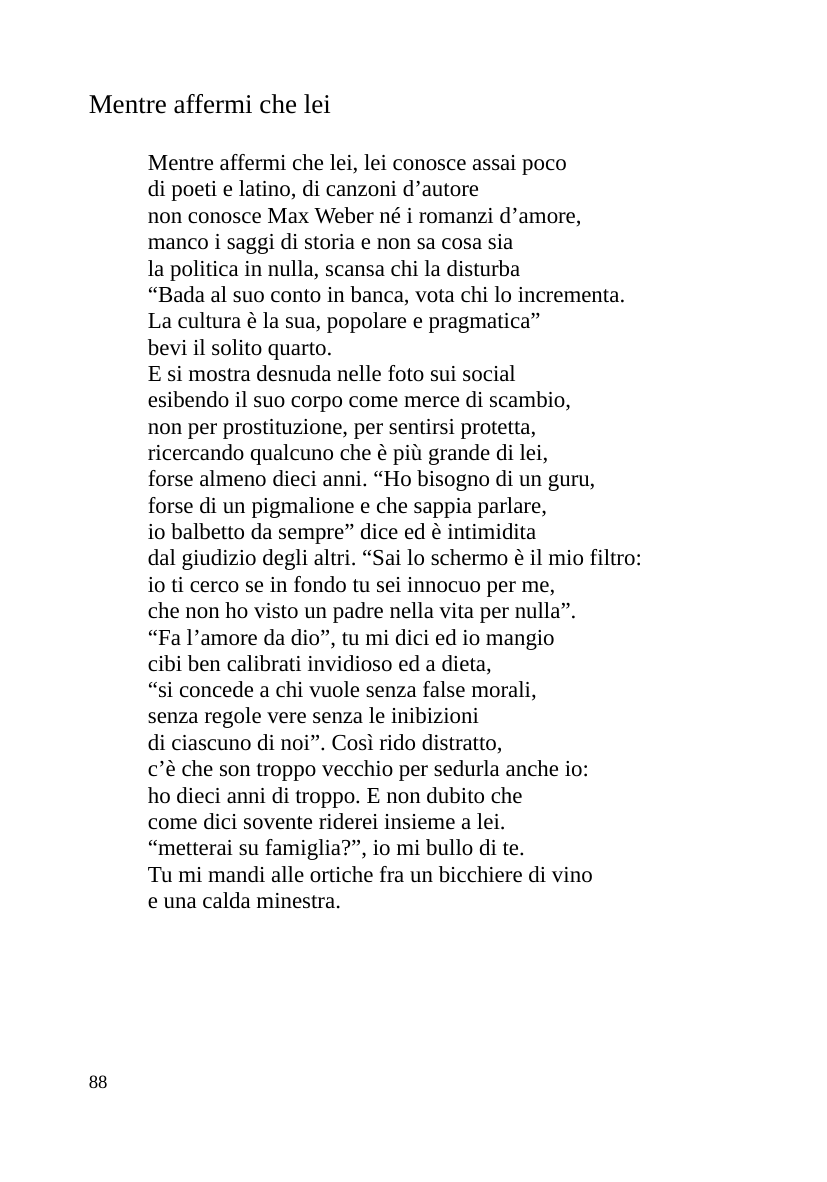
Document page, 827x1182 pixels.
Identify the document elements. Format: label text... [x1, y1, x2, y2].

text forse almeno dieci anni. “Ho bisogno di un guru, [148, 465, 738, 492]
text bevi il solito quarto. [148, 334, 738, 360]
text di poeti e latino, di canzoni d’autore [148, 176, 738, 202]
text La cultura è la sua, popolare e pragmatica” [148, 307, 738, 334]
text c’è che son troppo vecchio per sedurla anche io: [148, 755, 738, 782]
text dal giudizio degli altri. “Sai lo schermo è il mio filtro: [148, 544, 738, 571]
text Tu mi mandi alle ortiche fra un bicchiere di vino [148, 861, 738, 887]
text senza regole vere senza le inibizioni [148, 703, 738, 729]
text forse di un pigmalione e che sappia parlare, [148, 492, 738, 518]
text come dici sovente riderei insieme a lei. [148, 808, 738, 834]
text cibi ben calibrati invidioso ed a dieta, [148, 650, 738, 676]
text ricercando qualcuno che è più grande di lei, [148, 439, 738, 465]
text di ciascuno di noi”. Così rido distratto, [148, 729, 738, 755]
text “Fa l’amore da dio”, tu mi dici ed io mangio [148, 623, 738, 650]
text non per prostituzione, per sentirsi protetta, [148, 413, 738, 439]
text “Bada al suo conto in banca, vota chi lo incrementa. [148, 281, 738, 307]
text che non ho visto un padre nella vita per nulla”. [148, 597, 738, 623]
text e una calda minestra. [148, 887, 738, 913]
text esibendo il suo corpo come merce di scambio, [148, 386, 738, 413]
text non conosce Max Weber né i romanzi d’amore, [148, 202, 738, 228]
text io ti cerco se in fondo tu sei innocuo per me, [148, 571, 738, 597]
text ho dieci anni di troppo. E non dubito che [148, 782, 738, 808]
text Mentre affermi che lei, lei conosce assai poco [148, 149, 738, 176]
text Mentre affermi che lei [88, 88, 738, 120]
text io balbetto da sempre” dice ed è intimidita [148, 518, 738, 544]
text “si concede a chi vuole senza false morali, [148, 676, 738, 703]
text “metterai su famiglia?”, io mi bullo di te. [148, 834, 738, 861]
text manco i saggi di storia e non sa cosa sia [148, 228, 738, 254]
text E si mostra desnuda nelle foto sui social [148, 360, 738, 386]
text la politica in nulla, scansa chi la disturba [148, 254, 738, 281]
